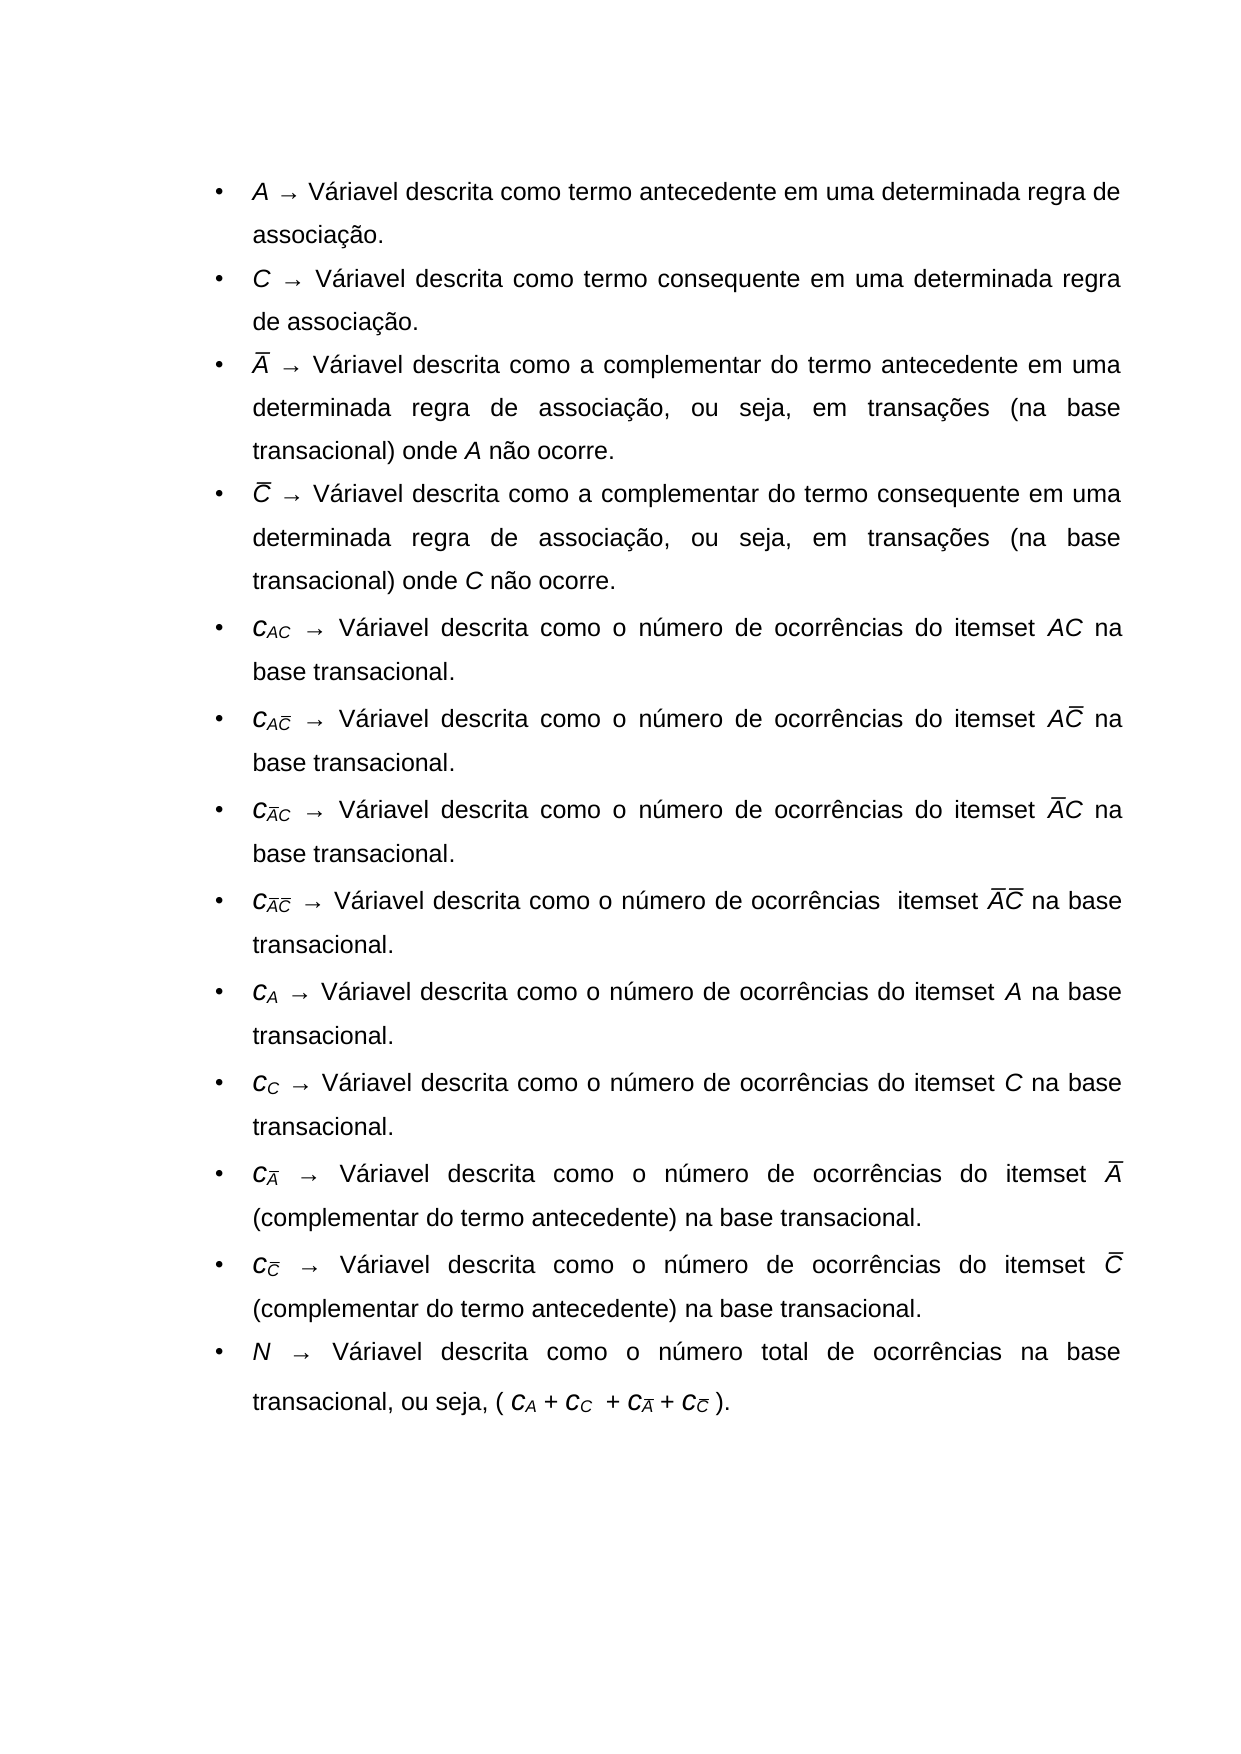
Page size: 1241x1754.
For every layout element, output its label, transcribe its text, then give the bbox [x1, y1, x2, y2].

list cA̅ → Váriavel descrita como o número de ocorrências do itemset A̅ (complementar do termo antecedente) na base transacional. [215, 1155, 1122, 1232]
list cC → Váriavel descrita como o número de ocorrências do itemset C na base transacional. [215, 1064, 1122, 1141]
list N → Váriavel descrita como o número total de ocorrências na base transacional, ou seja, ( cA + cC + cA̅ + cC̅ ). [215, 1337, 1122, 1416]
list cC̅ → Váriavel descrita como o número de ocorrências do itemset C̅ (complementar do termo antecedente) na base transacional. [215, 1246, 1122, 1323]
list A → Váriavel descrita como termo antecedente em uma determinada regra de associação. [215, 177, 1122, 249]
list cAC̅ → Váriavel descrita como o número de ocorrências do itemset AC̅ na base transacional. [215, 700, 1122, 777]
list C̅ → Váriavel descrita como a complementar do termo consequente em uma determinada regra de associação, ou seja, em transações (na base transacional) onde C não ocorre. [215, 479, 1122, 594]
list cAC → Váriavel descrita como o número de ocorrências do itemset AC na base transacional. [215, 609, 1122, 686]
list C → Váriavel descrita como termo consequente em uma determinada regra de associação. [215, 263, 1122, 336]
list cA → Váriavel descrita como o número de ocorrências do itemset A na base transacional. [215, 973, 1122, 1050]
list cA̅C → Váriavel descrita como o número de ocorrências do itemset A̅C na base transacional. [215, 791, 1122, 868]
list A̅ → Váriavel descrita como a complementar do termo antecedente em uma determinada regra de associação, ou seja, em transações (na base transacional) onde A não ocorre. [215, 350, 1122, 465]
list cA̅C̅ → Váriavel descrita como o número de ocorrências itemset A̅C̅ na base transacional. [215, 882, 1122, 959]
